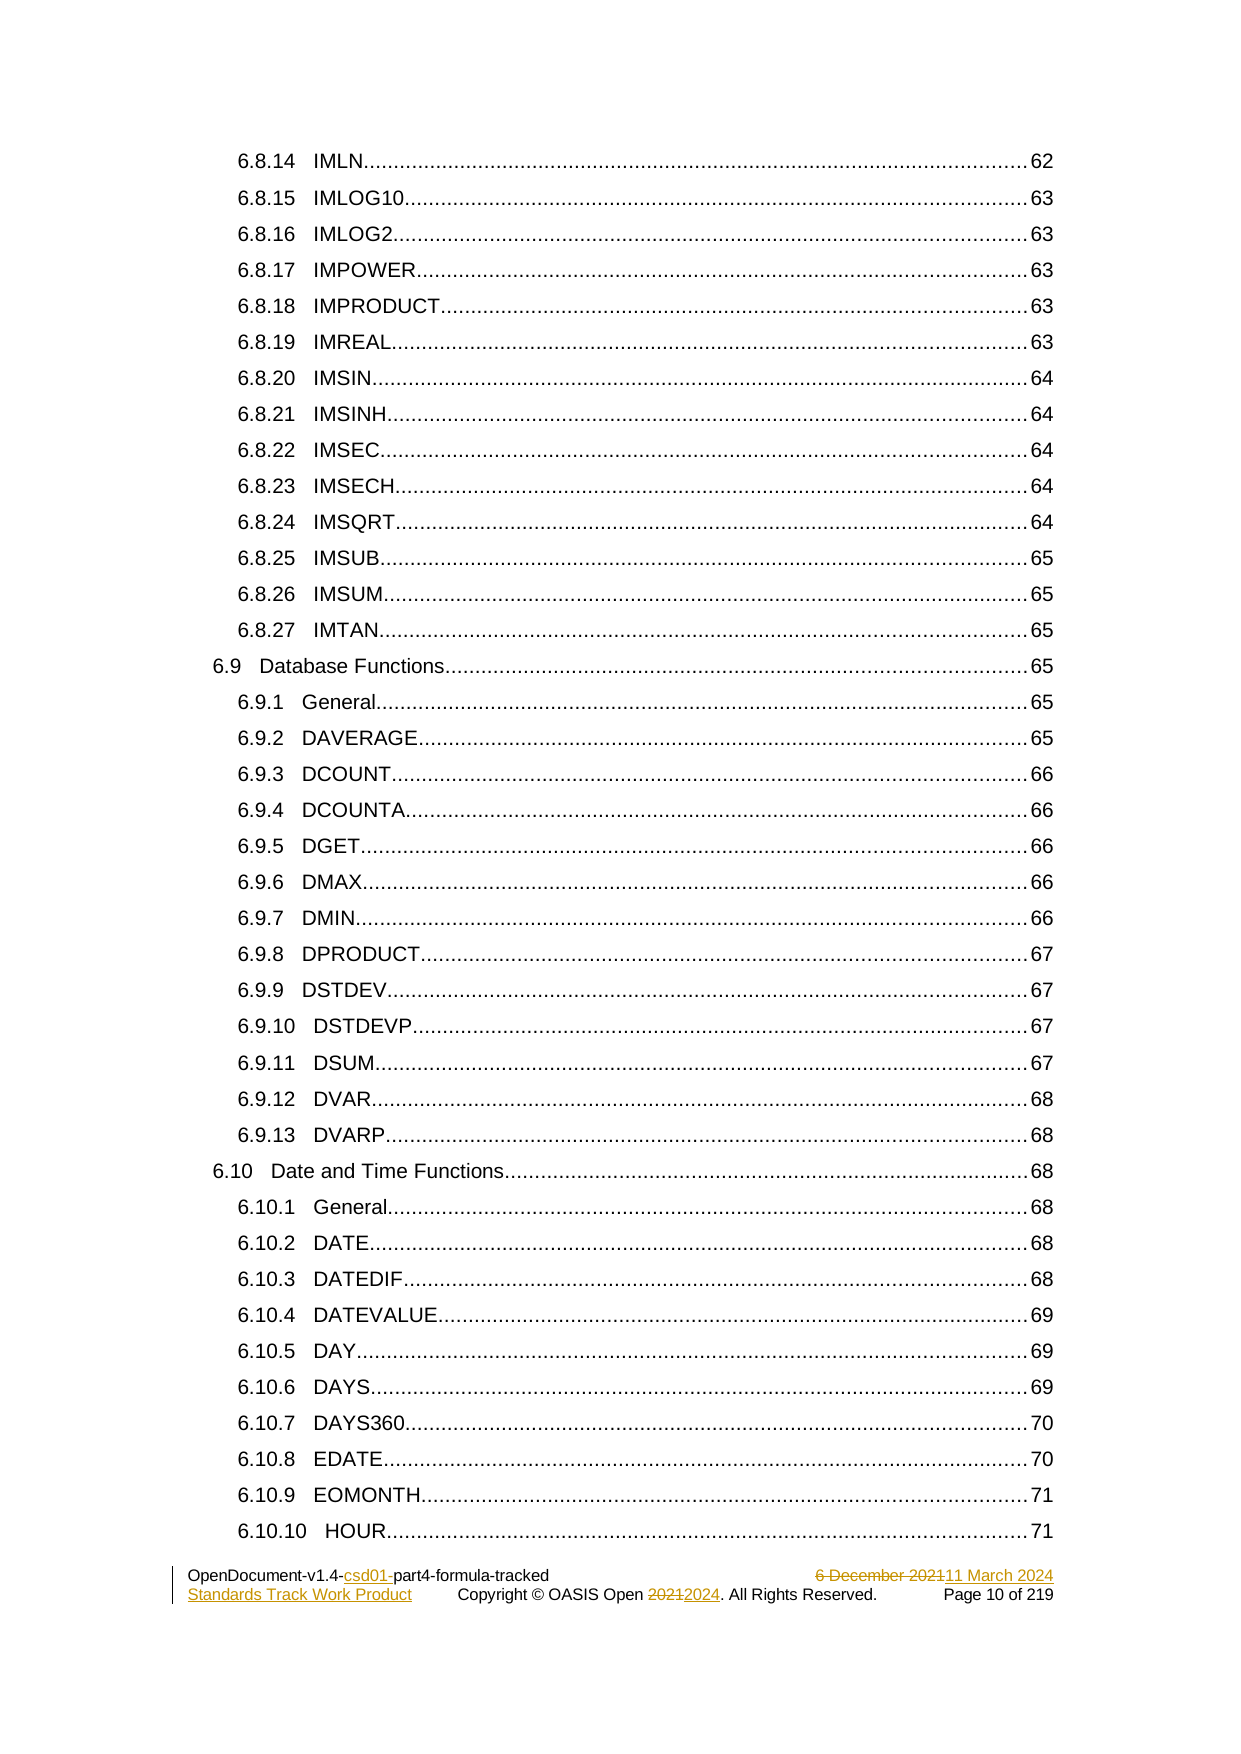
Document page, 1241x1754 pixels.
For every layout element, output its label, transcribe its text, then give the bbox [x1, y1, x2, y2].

text 6.8.25 IMSUB 65 [237, 546, 1053, 570]
text 6.10.9 EOMONTH 71 [237, 1483, 1053, 1507]
text 6.8.19 IMREAL 63 [237, 330, 1053, 354]
text 6.10.4 DATEVALUE 69 [237, 1303, 1053, 1327]
text 6.10.7 DAYS360 70 [237, 1411, 1053, 1435]
text 6.9.10 DSTDEVP 67 [237, 1015, 1053, 1038]
text 6.10.8 EDATE 70 [237, 1447, 1053, 1471]
text 6.9.4 DCOUNTA 66 [237, 799, 1053, 822]
text 6.9.9 DSTDEV 67 [237, 979, 1053, 1002]
text 6.10.6 DAYS 69 [237, 1375, 1053, 1399]
text 6.8.14 IMLN 62 [237, 150, 1053, 173]
text 6.10 Date and Time Functions 68 [212, 1159, 1053, 1183]
text 6.8.24 IMSQRT 64 [237, 510, 1053, 534]
text 6.10.1 General 68 [237, 1195, 1053, 1219]
text 6.9.13 DVARP 68 [237, 1123, 1053, 1147]
text 6.9.1 General 65 [237, 691, 1053, 714]
text 6.8.26 IMSUM 65 [237, 582, 1053, 606]
text 6.8.22 IMSEC 64 [237, 438, 1053, 462]
text 6.9.8 DPRODUCT 67 [237, 943, 1053, 966]
text 6.10.3 DATEDIF 68 [237, 1267, 1053, 1291]
text 6.8.20 IMSIN 64 [237, 366, 1053, 390]
text 6.10.10 HOUR 71 [237, 1519, 1053, 1543]
text 6.8.16 IMLOG2 63 [237, 222, 1053, 246]
text 6.9 Database Functions 65 [212, 654, 1053, 678]
text 6.8.23 IMSECH 64 [237, 474, 1053, 498]
text 6.9.11 DSUM 67 [237, 1051, 1053, 1074]
text 6.10.2 DATE 68 [237, 1231, 1053, 1255]
text 6.8.17 IMPOWER 63 [237, 258, 1053, 282]
text 6.8.15 IMLOG10 63 [237, 186, 1053, 209]
text 6.9.2 DAVERAGE 65 [237, 727, 1053, 750]
text 6.10.5 DAY 69 [237, 1339, 1053, 1363]
text 6.8.27 IMTAN 65 [237, 618, 1053, 642]
text 6.9.3 DCOUNT 66 [237, 763, 1053, 786]
text 6.9.6 DMAX 66 [237, 871, 1053, 894]
text 6.8.21 IMSINH 64 [237, 402, 1053, 426]
text 6.8.18 IMPRODUCT 63 [237, 294, 1053, 318]
text 6.9.5 DGET 66 [237, 835, 1053, 858]
text 6.9.12 DVAR 68 [237, 1087, 1053, 1111]
text 6.9.7 DMIN 66 [237, 907, 1053, 930]
